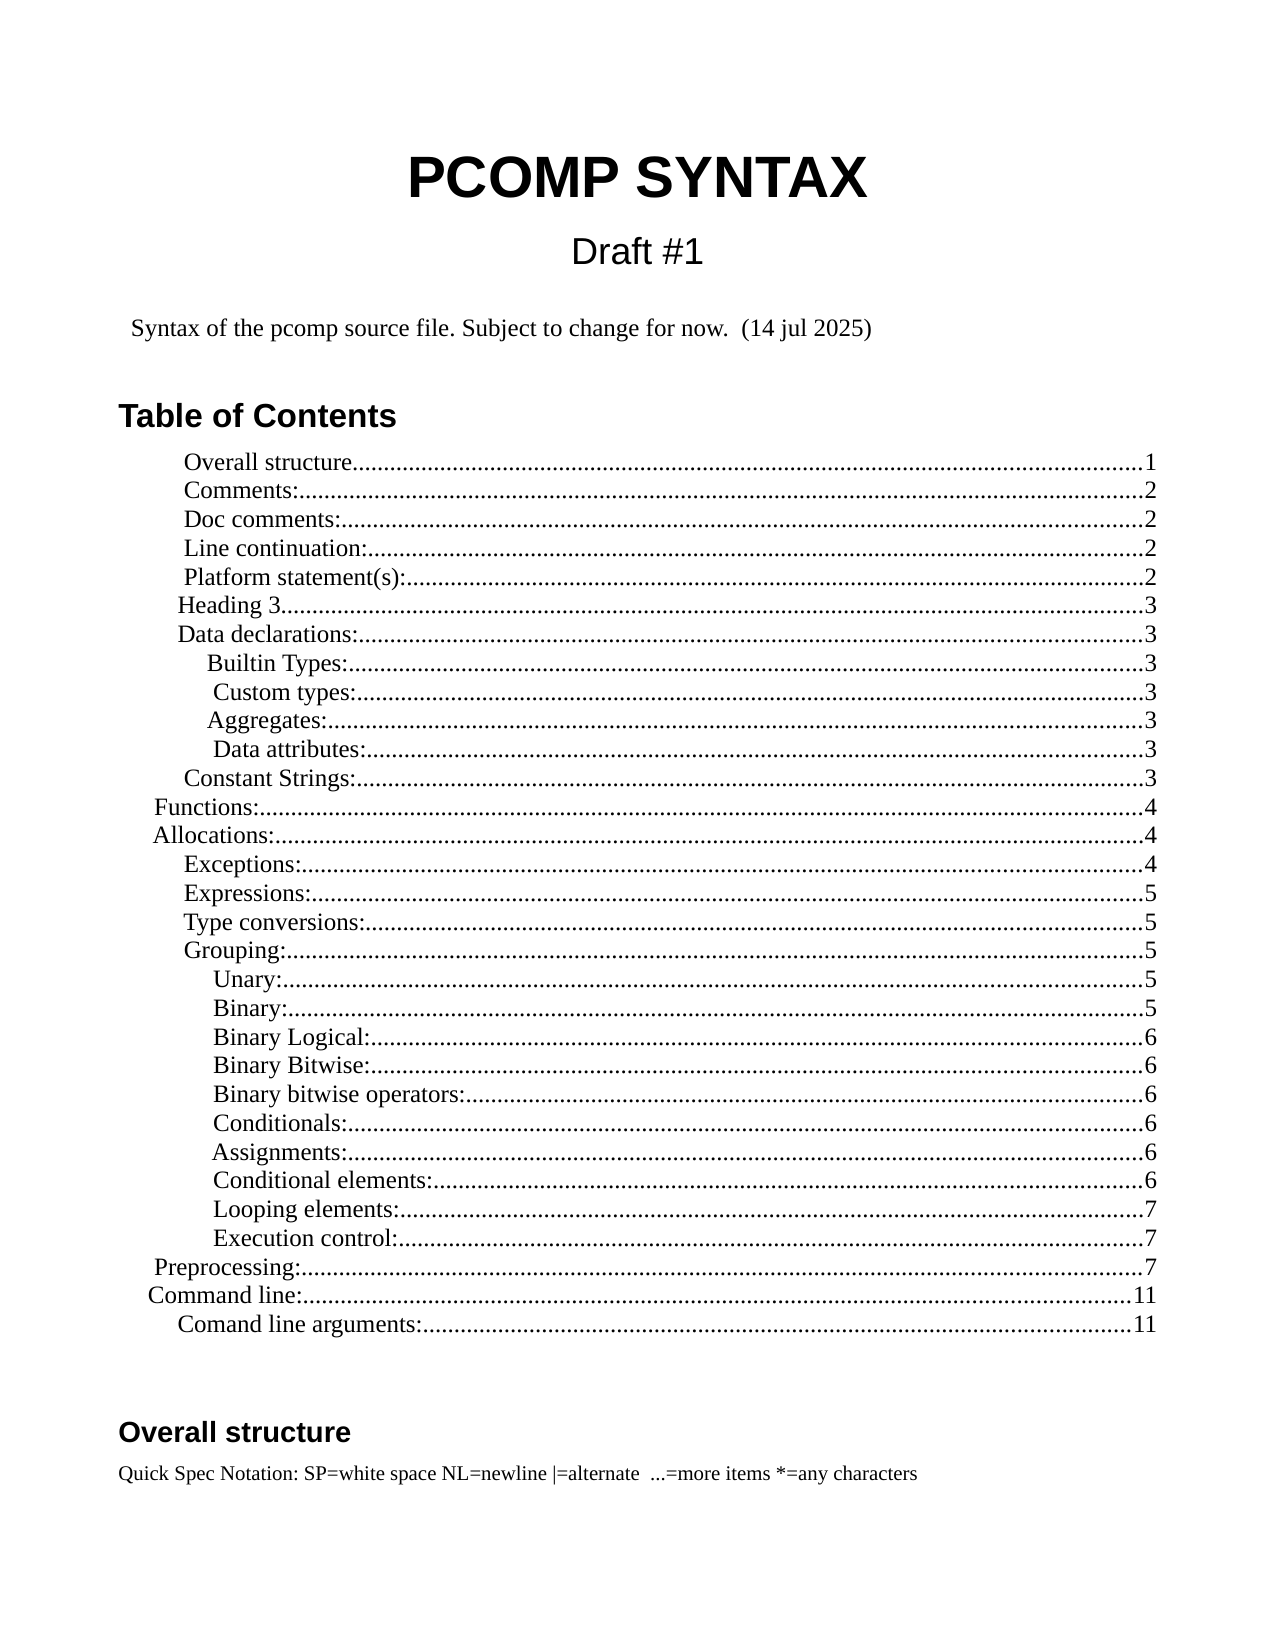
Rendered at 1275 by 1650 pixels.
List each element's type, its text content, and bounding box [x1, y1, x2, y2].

text Builtin Types: 3 [207, 648, 1157, 677]
text Doc comments: 2 [177, 504, 1157, 533]
text Binary: 5 [207, 993, 1157, 1022]
text Conditionals: 6 [207, 1108, 1157, 1137]
text Allocations: 4 [148, 821, 1157, 849]
subtitle Overall structure [118, 1381, 1157, 1448]
text Preprocessing: 7 [148, 1252, 1157, 1281]
text Assignments: 6 [207, 1137, 1157, 1166]
text Looping elements: 7 [207, 1194, 1157, 1223]
text Heading 3 3 [177, 591, 1157, 619]
title PCOMP SYNTAX [118, 143, 1157, 210]
text Overall structure 1 [177, 447, 1157, 476]
text Conditional elements: 6 [207, 1166, 1157, 1194]
subtitle Draft #1 [118, 229, 1157, 272]
text Data attributes: 3 [207, 734, 1157, 763]
text Comments: 2 [177, 476, 1157, 504]
text Aggregates: 3 [207, 706, 1157, 734]
text Functions: 4 [148, 792, 1157, 821]
text Line continuation: 2 [177, 533, 1157, 562]
text Type conversions: 5 [177, 907, 1157, 936]
text Data declarations: 3 [177, 619, 1157, 648]
text Binary bitwise operators: 6 [207, 1079, 1157, 1108]
text Expressions: 5 [177, 878, 1157, 907]
text Unary: 5 [207, 964, 1157, 993]
subtitle Table of Contents [118, 396, 1157, 434]
text Syntax of the pcomp source file. Subject to change for now. (14 jul 2025) [118, 313, 1157, 342]
text Execution control: 7 [207, 1223, 1157, 1252]
text Custom types: 3 [207, 677, 1157, 706]
text Binary Logical: 6 [207, 1022, 1157, 1051]
text Command line: 11 [148, 1281, 1157, 1309]
text Quick Spec Notation: SP=white space NL=newline |=alternate ...=more items *=any characters [118, 1461, 1157, 1485]
text Binary Bitwise: 6 [207, 1051, 1157, 1079]
text Platform statement(s): 2 [177, 562, 1157, 591]
text Comand line arguments: 11 [177, 1309, 1157, 1338]
text Exceptions: 4 [177, 849, 1157, 878]
text Constant Strings: 3 [177, 763, 1157, 792]
text Grouping: 5 [177, 936, 1157, 964]
